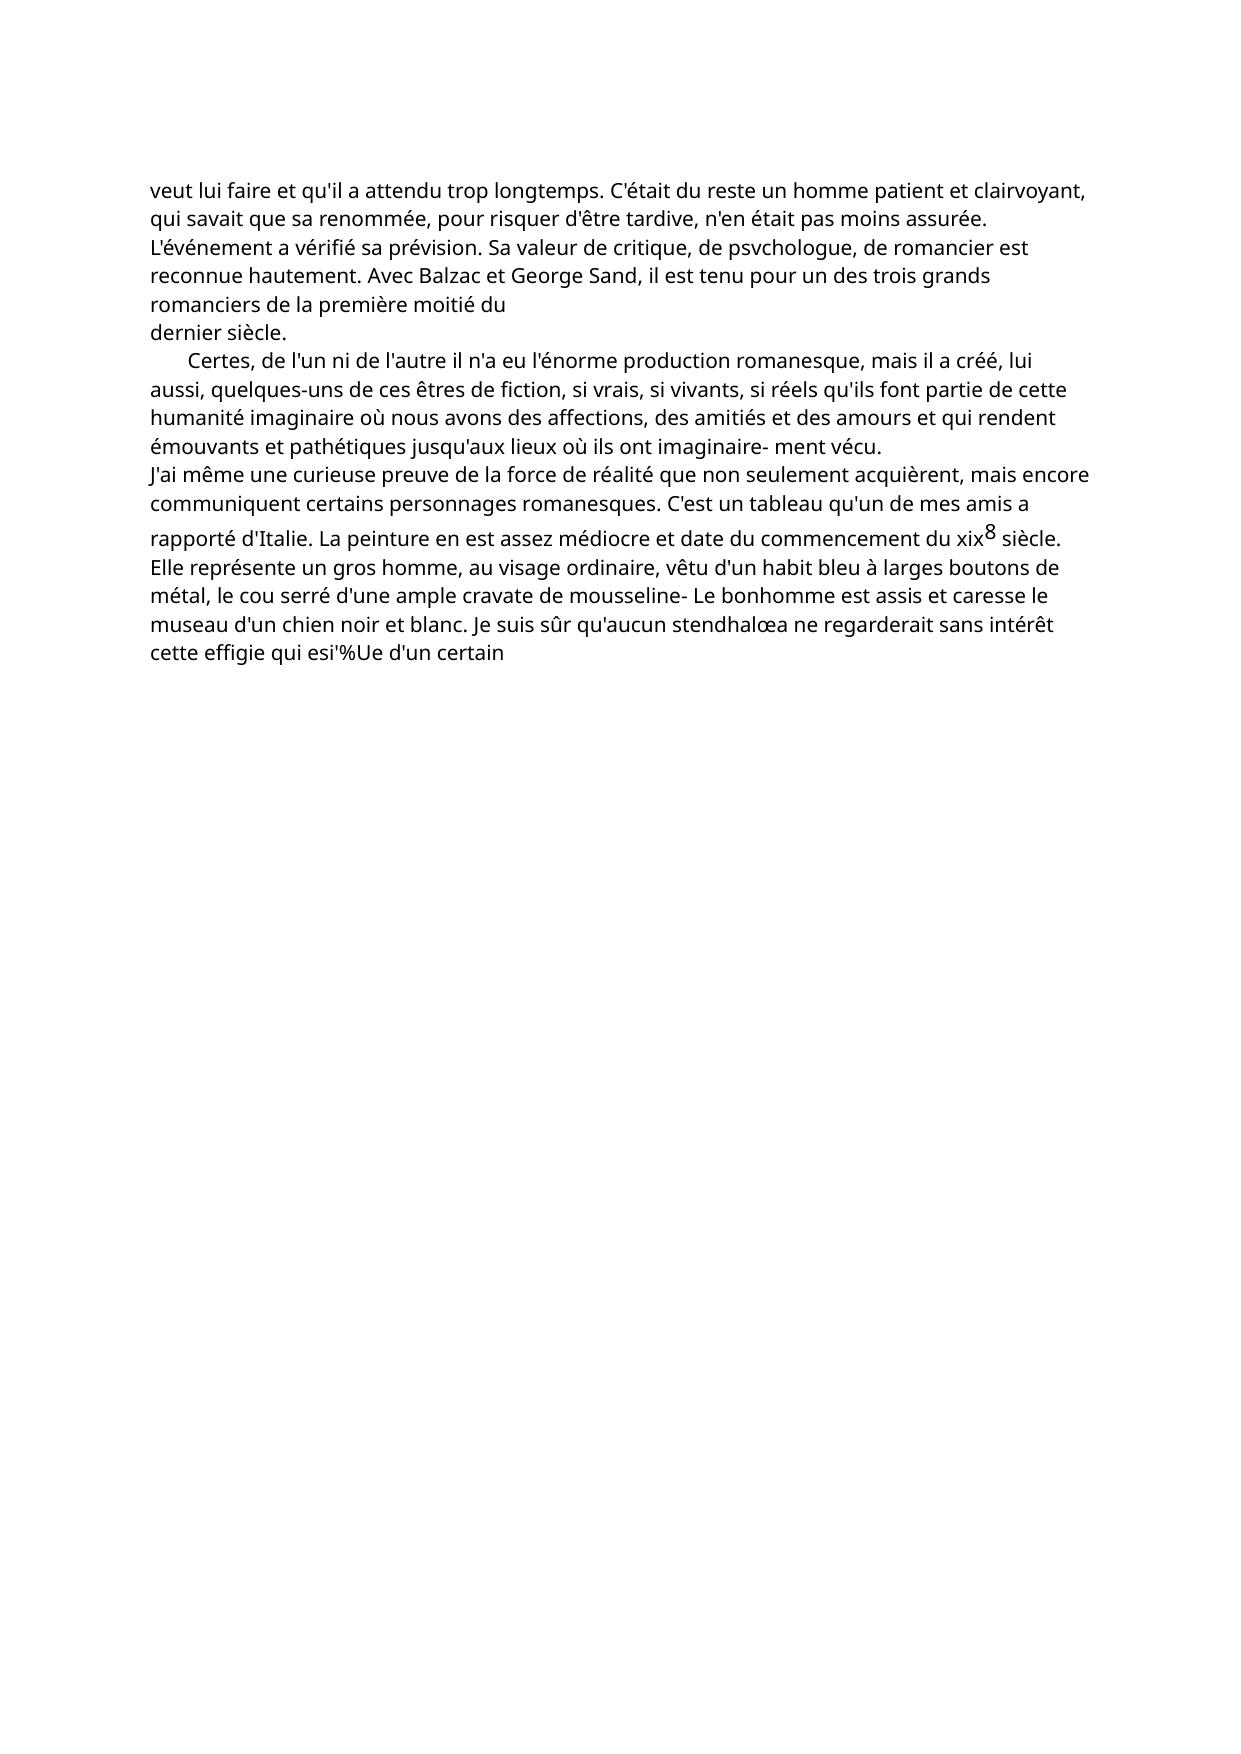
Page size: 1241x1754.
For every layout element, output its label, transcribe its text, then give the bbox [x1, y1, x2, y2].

text dernier siècle. [150, 318, 1090, 347]
text veut lui faire et qu'il a attendu trop longtemps. C'était du reste un homme patient et clairvoyant, qui savait que sa renommée, pour risquer d'être tardive, n'en était pas moins assurée. L'événement a vérifié sa prévision. Sa valeur de critique, de psvchologue, de romancier est reconnue hautement. Avec Balzac et George Sand, il est tenu pour un des trois grands romanciers de la première moitié du [150, 176, 1090, 318]
text J'ai même une curieuse preuve de la force de réalité que non seulement acquièrent, mais encore communiquent certains personnages romanesques. C'est un tableau qu'un de mes amis a rapporté d'Ita­lie. La peinture en est assez médiocre et date du commencement du xix8 siècle. Elle représente un gros homme, au visage ordinaire, vêtu d'un habit bleu à larges boutons de métal, le cou serré d'une ample cravate de mousseline- Le bonhomme est assis et caresse le museau d'un chien noir et blanc. Je suis sûr qu'aucun stendhalœa ne regarderait sans intérêt cette effigie qui esi'%Ue d'un certain [150, 460, 1090, 667]
text Certes, de l'un ni de l'autre il n'a eu l'énorme production romanesque, mais il a créé, lui aussi, quelques-uns de ces êtres de fiction, si vrais, si vivants, si réels qu'ils font partie de cette humanité imaginaire où nous avons des affections, des ami­tiés et des amours et qui rendent émouvants et pathétiques jusqu'aux lieux où ils ont imaginaire- ment vécu. [150, 347, 1090, 460]
